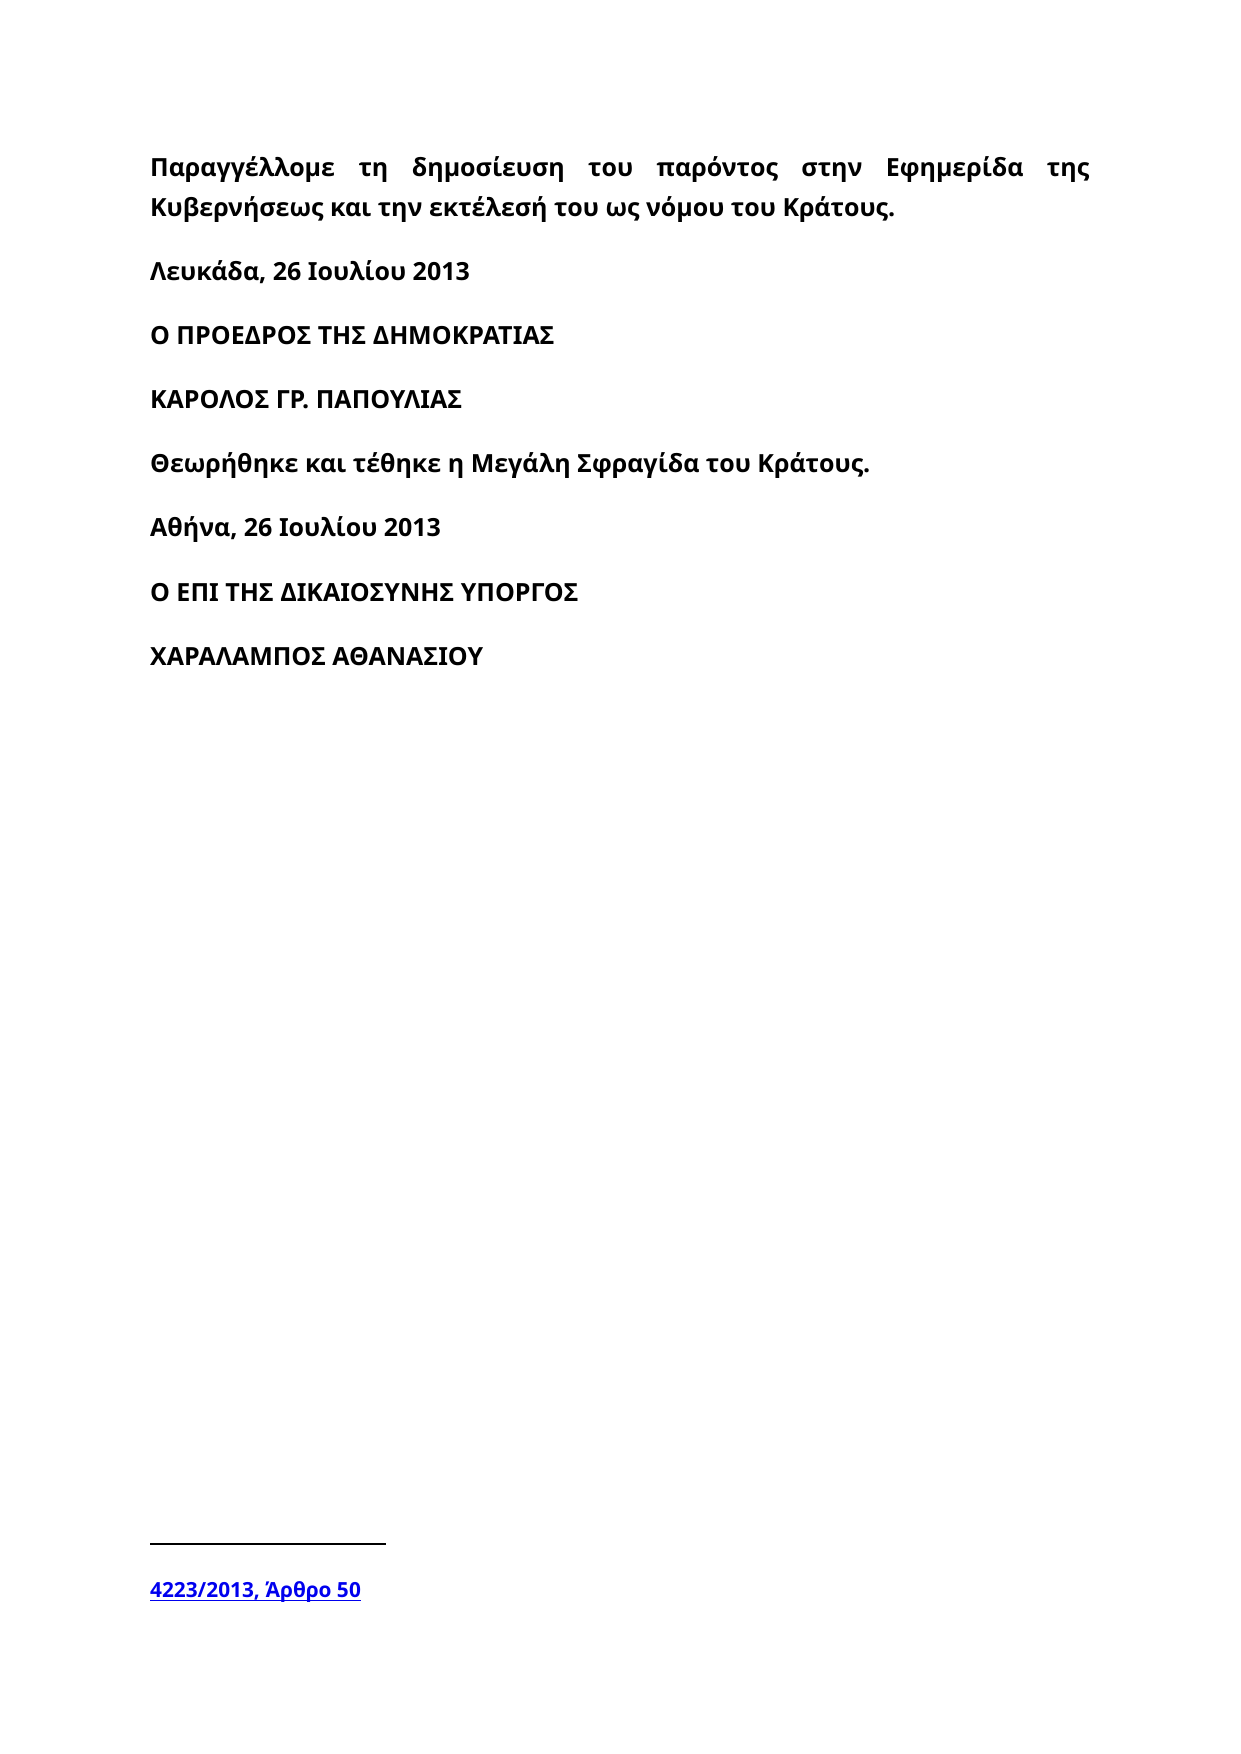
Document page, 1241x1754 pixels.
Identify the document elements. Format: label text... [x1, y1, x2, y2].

text Ο ΕΠΙ ΤΗΣ ΔΙΚΑΙΟΣΥΝΗΣ ΥΠΟΡΓΟΣ [150, 574, 1090, 608]
text Θεωρήθηκε και τέθηκε η Μεγάλη Σφραγίδα του Κράτους. [150, 446, 1090, 480]
text 4223/2013, Άρθρο 50 [150, 1576, 1090, 1604]
text Λευκάδα, 26 Ιουλίου 2013 [150, 253, 1090, 287]
text Ο ΠΡΟΕΔΡΟΣ ΤΗΣ ΔΗΜΟΚΡΑΤΙΑΣ [150, 317, 1090, 352]
text Παραγγέλλομε τη δημοσίευση του παρόντος στην Εφημερίδα της Κυβερνήσεως και την εκτέλεσή του ως νόμου του Κράτους. [150, 150, 1090, 223]
text Αθήνα, 26 Ιουλίου 2013 [150, 510, 1090, 544]
text ΧΑΡΑΛΑΜΠΟΣ ΑΘΑΝΑΣΙΟΥ [150, 638, 1090, 672]
text ΚΑΡΟΛΟΣ ΓΡ. ΠΑΠΟΥΛΙΑΣ [150, 382, 1090, 416]
